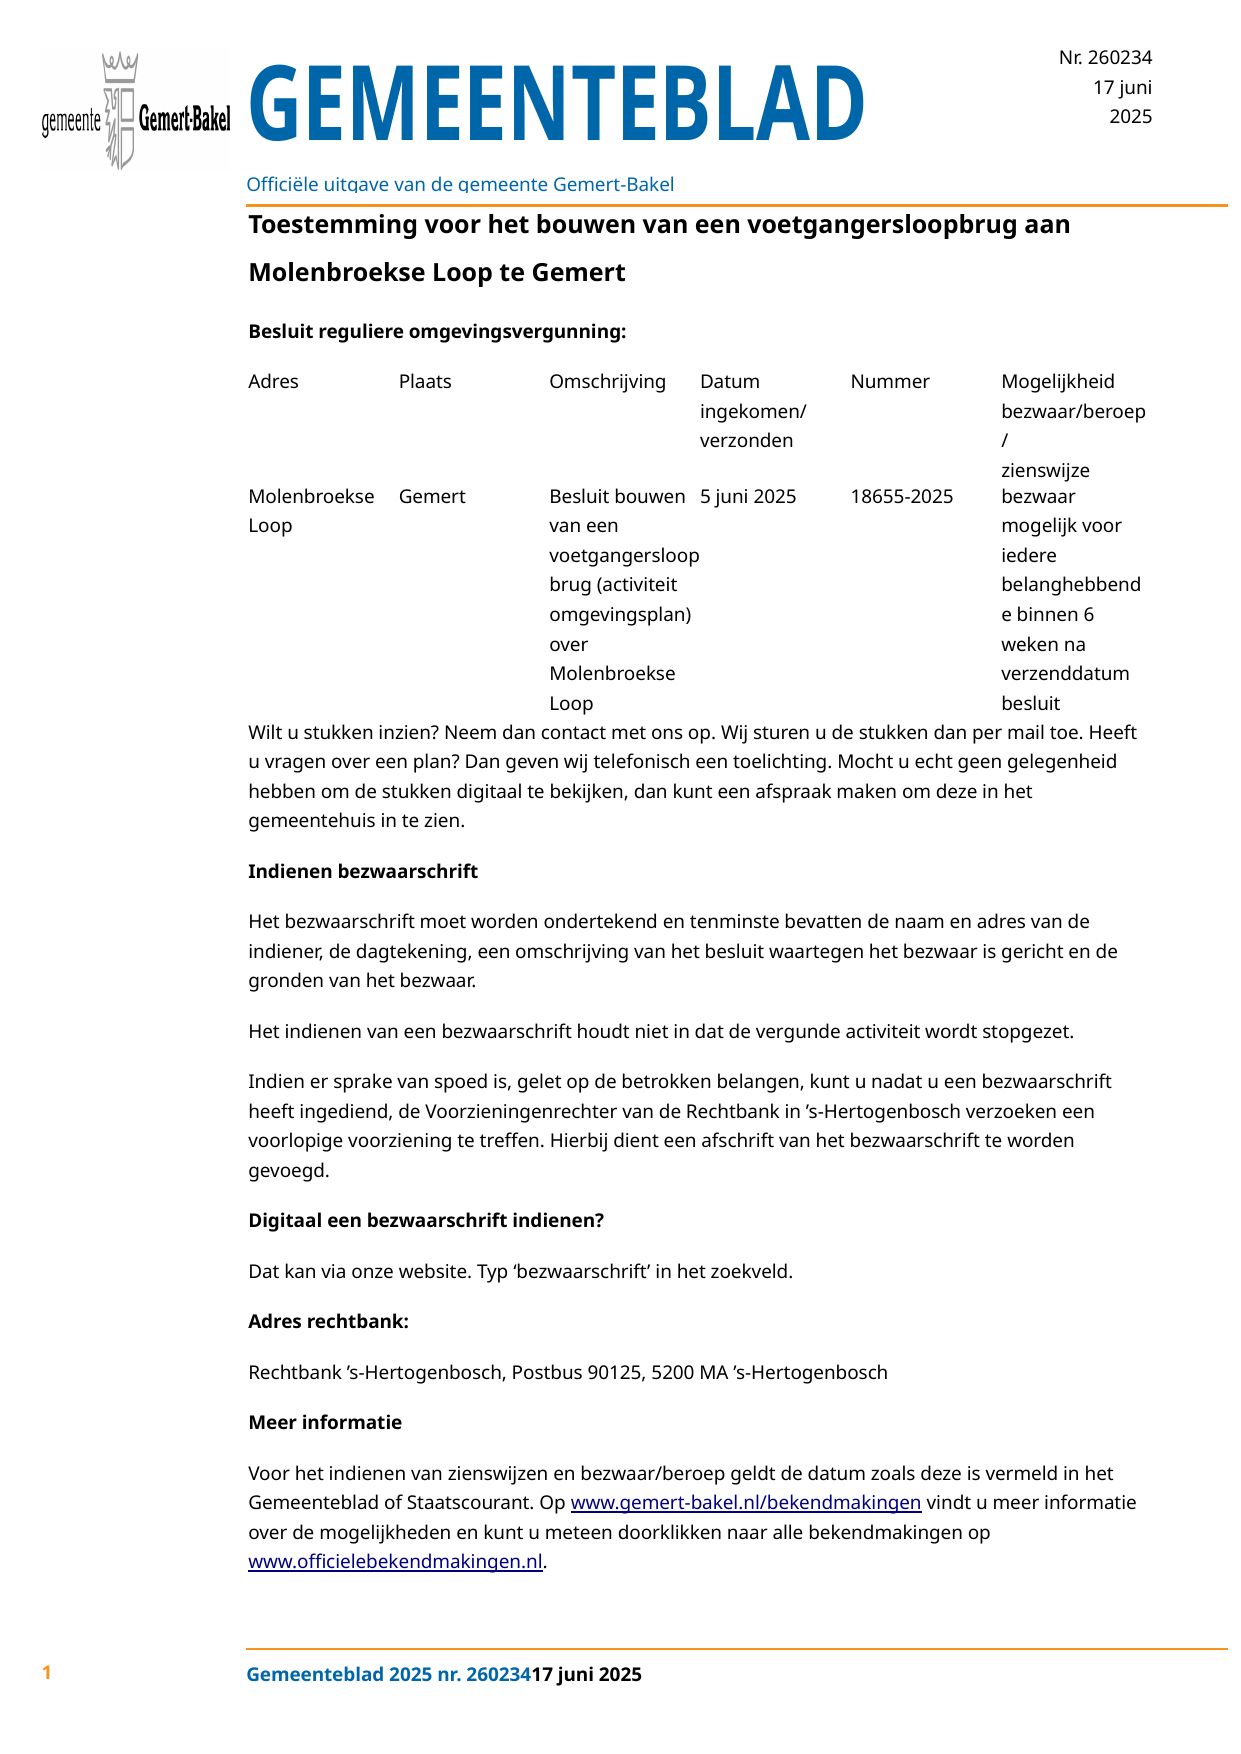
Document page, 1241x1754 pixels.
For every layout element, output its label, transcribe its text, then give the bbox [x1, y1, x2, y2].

table_header Plaats [399, 369, 549, 483]
table_header Mogelijkheid bezwaar/beroep/ zienswijze [1001, 369, 1152, 483]
table_cell Gemert [399, 483, 549, 716]
table_header Nummer [850, 369, 1001, 483]
text Het indienen van een bezwaarschrift houdt niet in dat de vergunde activiteit wordt stopgezet. [248, 1018, 1152, 1044]
text Dat kan via onze website. Typ ‘bezwaarschrift’ in het zoekveld. [248, 1258, 1152, 1284]
text Het bezwaarschrift moet worden ondertekend en tenminste bevatten de naam en adres van de indiener, de dagtekening, een omschrijving van het besluit waartegen het bezwaar is gericht en de gronden van het bezwaar. [248, 908, 1152, 993]
table_cell 5 juni 2025 [700, 483, 850, 716]
table_header Datum ingekomen/ verzonden [700, 369, 850, 483]
table_cell Besluit bouwen van een voetgangersloopbrug (activiteit omgevingsplan) over Molenbroekse Loop [549, 483, 700, 716]
text Indien er sprake van spoed is, gelet op de betrokken belangen, kunt u nadat u een bezwaarschrift heeft ingediend, de Voorzieningenrechter van de Rechtbank in ’s-Hertogenbosch verzoeken een voorlopige voorziening te treffen. Hierbij dient een afschrift van het bezwaarschrift te worden gevoegd. [248, 1068, 1152, 1183]
text Voor het indienen van zienswijzen en bezwaar/beroep geldt de datum zoals deze is vermeld in het Gemeenteblad of Staatscourant. Op www.gemert-bakel.nl/bekendmakingen vindt u meer informatie over de mogelijkheden en kunt u meteen doorklikken naar alle bekendmakingen op www.officielebekendmakingen.nl. [248, 1460, 1152, 1574]
table_header Adres [248, 369, 398, 483]
picture [41, 47, 231, 172]
table_cell Molenbroekse Loop [248, 483, 398, 716]
text Adres rechtbank: [248, 1308, 1152, 1334]
text Toestemming voor het bouwen van een voetgangersloopbrug aan Molenbroekse Loop te Gemert [248, 207, 1152, 288]
text Digitaal een bezwaarschrift indienen? [248, 1208, 1152, 1233]
table_cell bezwaar mogelijk voor iedere belanghebbende binnen 6 weken na verzenddatum besluit [1001, 483, 1152, 716]
text Wilt u stukken inzien? Neem dan contact met ons op. Wij sturen u de stukken dan per mail toe. Heeft u vragen over een plan? Dan geven wij telefonisch een toelichting. Mocht u echt geen gelegenheid hebben om de stukken digitaal te bekijken, dan kunt een afspraak maken om deze in het gemeentehuis in te zien. [248, 719, 1152, 833]
text Indienen bezwaarschrift [248, 858, 1152, 884]
table_header Omschrijving [549, 369, 700, 483]
table_cell 18655-2025 [850, 483, 1001, 716]
text Besluit reguliere omgevingsvergunning: [248, 318, 1152, 344]
text Rechtbank ’s-Hertogenbosch, Postbus 90125, 5200 MA ’s-Hertogenbosch [248, 1359, 1152, 1385]
text Meer informatie [248, 1409, 1152, 1435]
